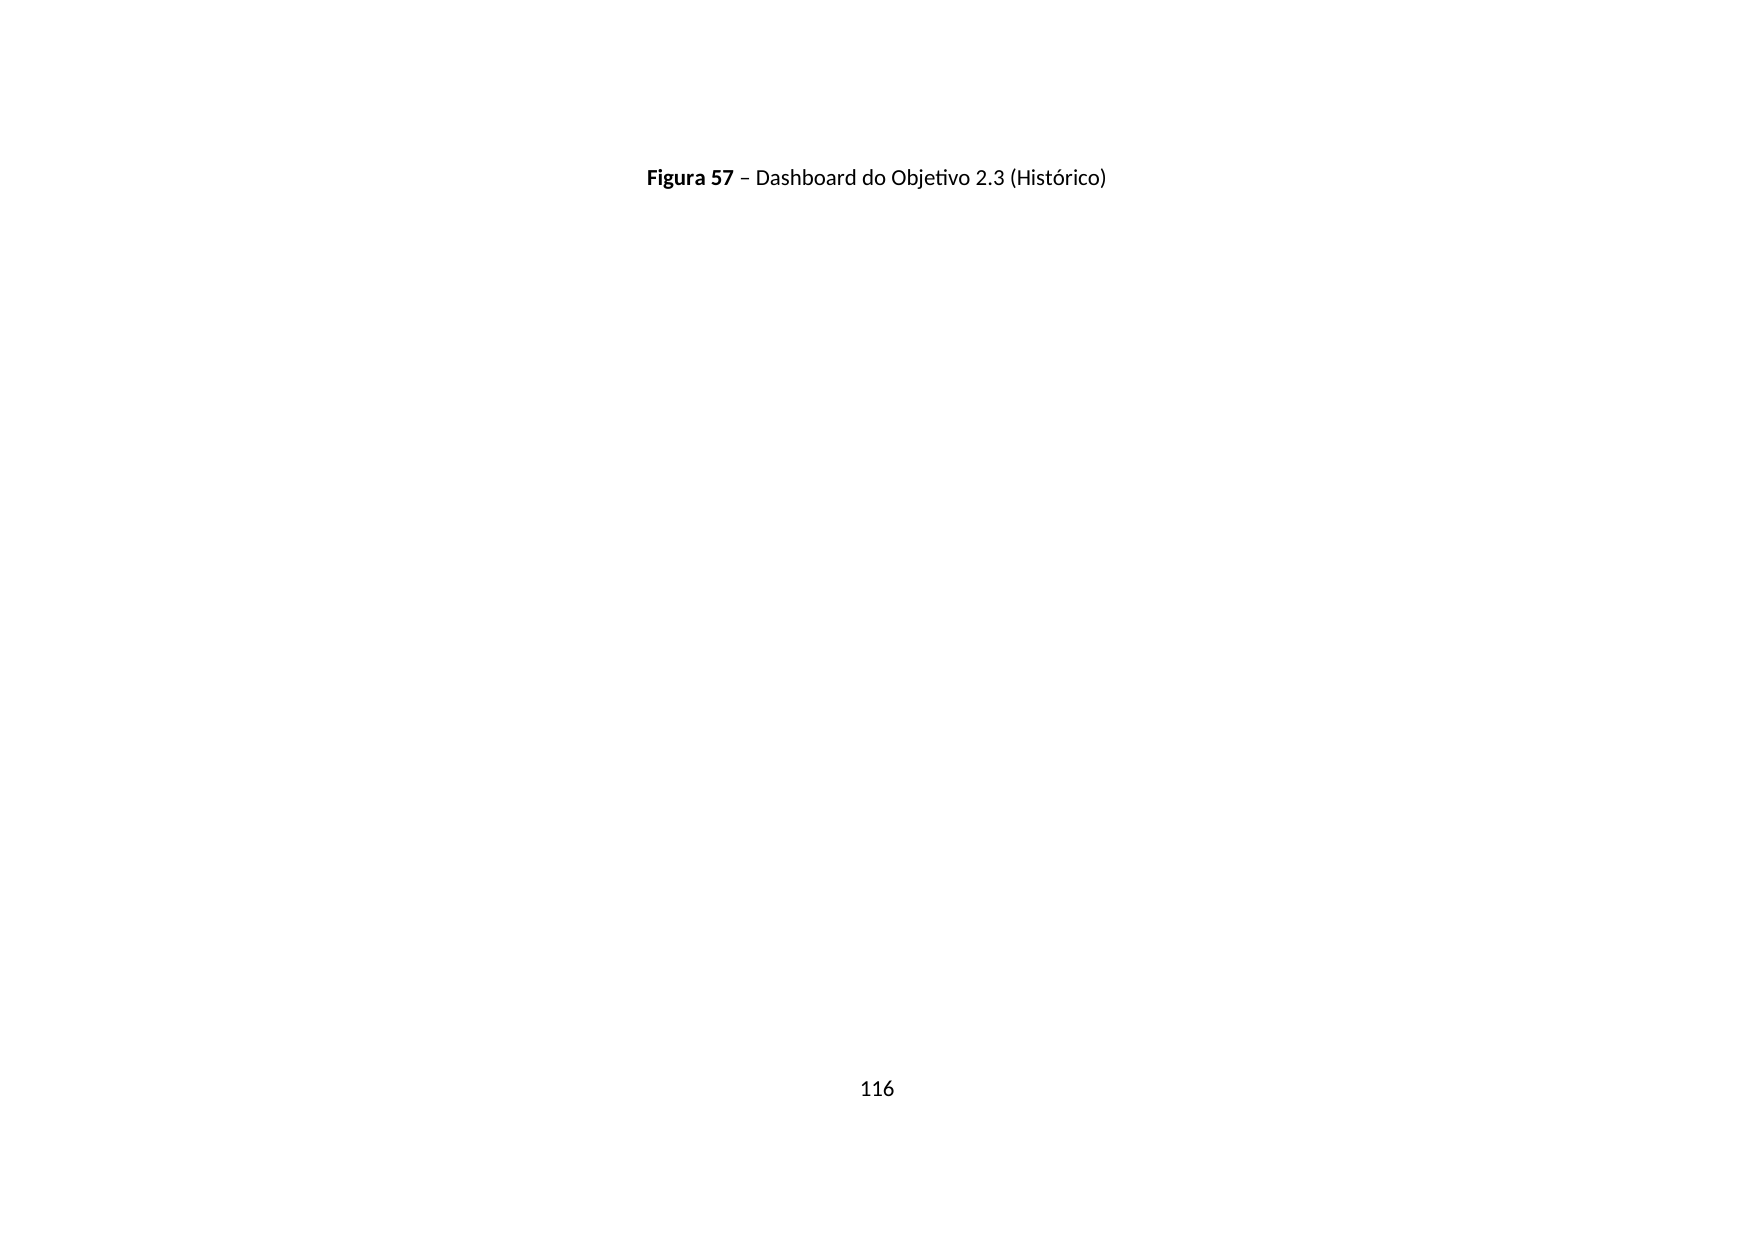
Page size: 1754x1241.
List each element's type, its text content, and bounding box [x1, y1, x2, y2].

text Figura 57 – Dashboard do Objetivo 2.3 (Histórico) [150, 163, 1604, 191]
